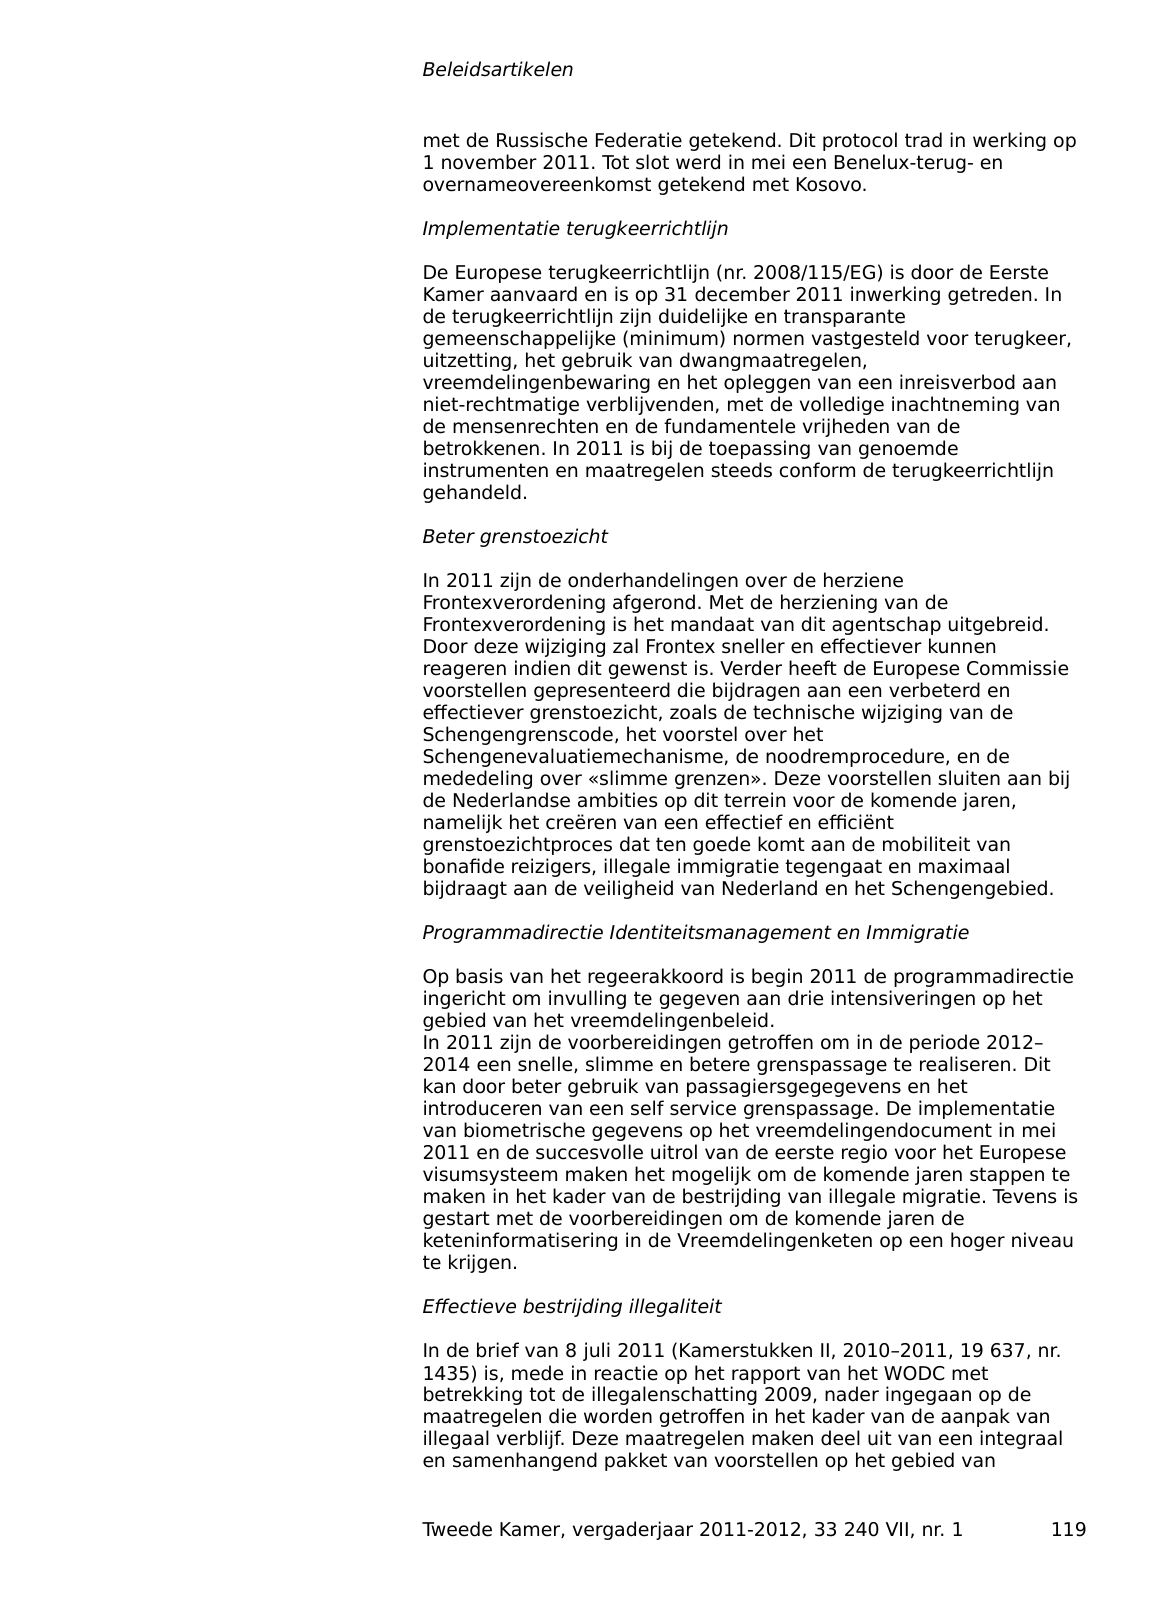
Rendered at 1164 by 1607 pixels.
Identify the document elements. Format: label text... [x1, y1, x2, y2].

text In 2011 zijn de voorbereidingen getroffen om in de periode 2012–2014 een snelle, slimme en betere grenspassage te realiseren. Dit kan door beter gebruik van passagiersgegegevens en het introduceren van een self service grenspassage. De implementatie van biometrische gegevens op het vreemdelingendocument in mei 2011 en de succesvolle uitrol van de eerste regio voor het Europese visumsysteem maken het mogelijk om de komende jaren stappen te maken in het kader van de bestrijding van illegale migratie. Tevens is gestart met de voorbereidingen om de komende jaren de keteninformatisering in de Vreemdelingenketen op een hoger niveau te krijgen. [422, 1032, 1087, 1274]
subtitle Programmadirectie Identiteitsmanagement en Immigratie [422, 922, 1087, 944]
subtitle Effectieve bestrijding illegaliteit [422, 1296, 1087, 1318]
text In 2011 zijn de onderhandelingen over de herziene Frontexverordening afgerond. Met de herziening van de Frontexverordening is het mandaat van dit agentschap uitgebreid. Door deze wijziging zal Frontex sneller en effectiever kunnen reageren indien dit gewenst is. Verder heeft de Europese Commissie voorstellen gepresenteerd die bijdragen aan een verbeterd en effectiever grenstoezicht, zoals de technische wijziging van de Schengengrenscode, het voorstel over het Schengenevaluatiemechanisme, de noodremprocedure, en de mededeling over «slimme grenzen». Deze voorstellen sluiten aan bij de Nederlandse ambities op dit terrein voor de komende jaren, namelijk het creëren van een effectief en efficiënt grenstoezichtproces dat ten goede komt aan de mobiliteit van bonafide reizigers, illegale immigratie tegengaat en maximaal bijdraagt aan de veiligheid van Nederland en het Schengengebied. [422, 570, 1087, 900]
subtitle Beter grenstoezicht [422, 526, 1087, 548]
subtitle Implementatie terugkeerrichtlijn [422, 218, 1087, 240]
text De Europese terugkeerrichtlijn (nr. 2008/115/EG) is door de Eerste Kamer aanvaard en is op 31 december 2011 inwerking getreden. In de terugkeerrichtlijn zijn duidelijke en transparante gemeenschappelijke (minimum) normen vastgesteld voor terugkeer, uitzetting, het gebruik van dwangmaatregelen, vreemdelingenbewaring en het opleggen van een inreisverbod aan niet-rechtmatige verblijvenden, met de volledige inachtneming van de mensenrechten en de fundamentele vrijheden van de betrokkenen. In 2011 is bij de toepassing van genoemde instrumenten en maatregelen steeds conform de terugkeerrichtlijn gehandeld. [422, 262, 1087, 504]
text met de Russische Federatie getekend. Dit protocol trad in werking op 1 november 2011. Tot slot werd in mei een Benelux-terug- en overnameovereenkomst getekend met Kosovo. [422, 130, 1087, 196]
text In de brief van 8 juli 2011 (Kamerstukken II, 2010–2011, 19 637, nr. 1435) is, mede in reactie op het rapport van het WODC met betrekking tot de illegalenschatting 2009, nader ingegaan op de maatregelen die worden getroffen in het kader van de aanpak van illegaal verblijf. Deze maatregelen maken deel uit van een integraal en samenhangend pakket van voorstellen op het gebied van [422, 1340, 1087, 1472]
text Op basis van het regeerakkoord is begin 2011 de programmadirectie ingericht om invulling te gegeven aan drie intensiveringen op het gebied van het vreemdelingenbeleid. [422, 966, 1087, 1032]
